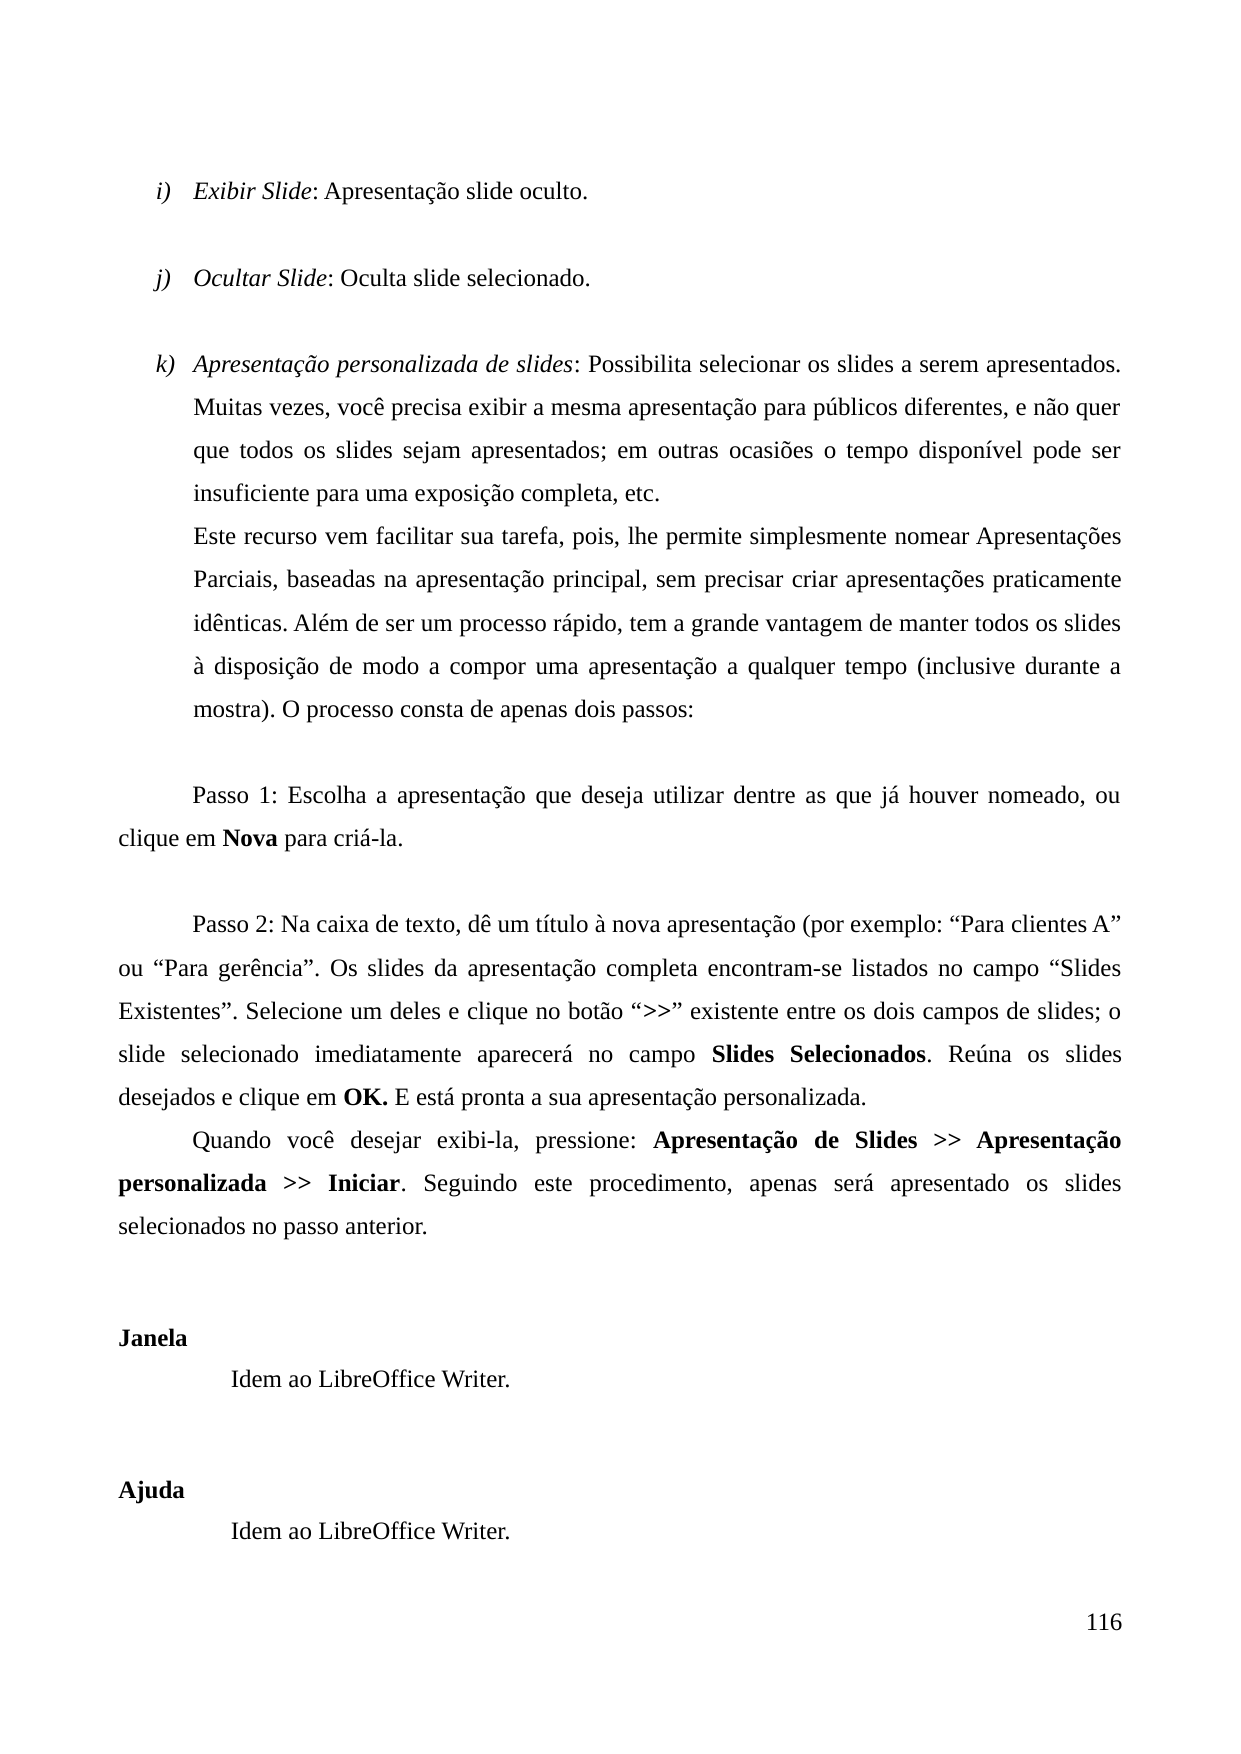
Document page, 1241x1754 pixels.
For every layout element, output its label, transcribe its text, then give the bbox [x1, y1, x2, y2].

list Exibir Slide: Apresentação slide oculto. [156, 176, 1122, 205]
text Passo 1: Escolha a apresentação que deseja utilizar dentre as que já houver nomeado, ou clique em Nova para criá-la. [118, 780, 1122, 852]
list Este recurso vem facilitar sua tarefa, pois, lhe permite simplesmente nomear Apresentações Parciais, baseadas na apresentação principal, sem precisar criar apresentações praticamente idênticas. Além de ser um processo rápido, tem a grande vantagem de manter todos os slides à disposição de modo a compor uma apresentação a qualquer tempo (inclusive durante a mostra). O processo consta de apenas dois passos: [156, 521, 1122, 723]
list Idem ao LibreOffice Writer. [193, 1364, 1122, 1393]
text Passo 2: Na caixa de texto, dê um título à nova apresentação (por exemplo: “Para clientes A” ou “Para gerência”. Os slides da apresentação completa encontram-se listados no campo “Slides Existentes”. Selecione um deles e clique no botão “>>” existente entre os dois campos de slides; o slide selecionado imediatamente aparecerá no campo Slides Selecionados. Reúna os slides desejados e clique em OK. E está pronta a sua apresentação personalizada. [118, 909, 1122, 1111]
text Quando você desejar exibi-la, pressione: Apresentação de Slides >> Apresentação personalizada >> Iniciar. Seguindo este procedimento, apenas será apresentado os slides selecionados no passo anterior. [118, 1125, 1122, 1240]
list Apresentação personalizada de slides: Possibilita selecionar os slides a serem apresentados. Muitas vezes, você precisa exibir a mesma apresentação para públicos diferentes, e não quer que todos os slides sejam apresentados; em outras ocasiões o tempo disponível pode ser insuficiente para uma exposição completa, etc. [156, 349, 1122, 507]
list Ocultar Slide: Oculta slide selecionado. [156, 263, 1122, 291]
subtitle Janela [118, 1323, 1122, 1351]
list Idem ao LibreOffice Writer. [193, 1516, 1122, 1545]
subtitle Ajuda [118, 1475, 1122, 1504]
